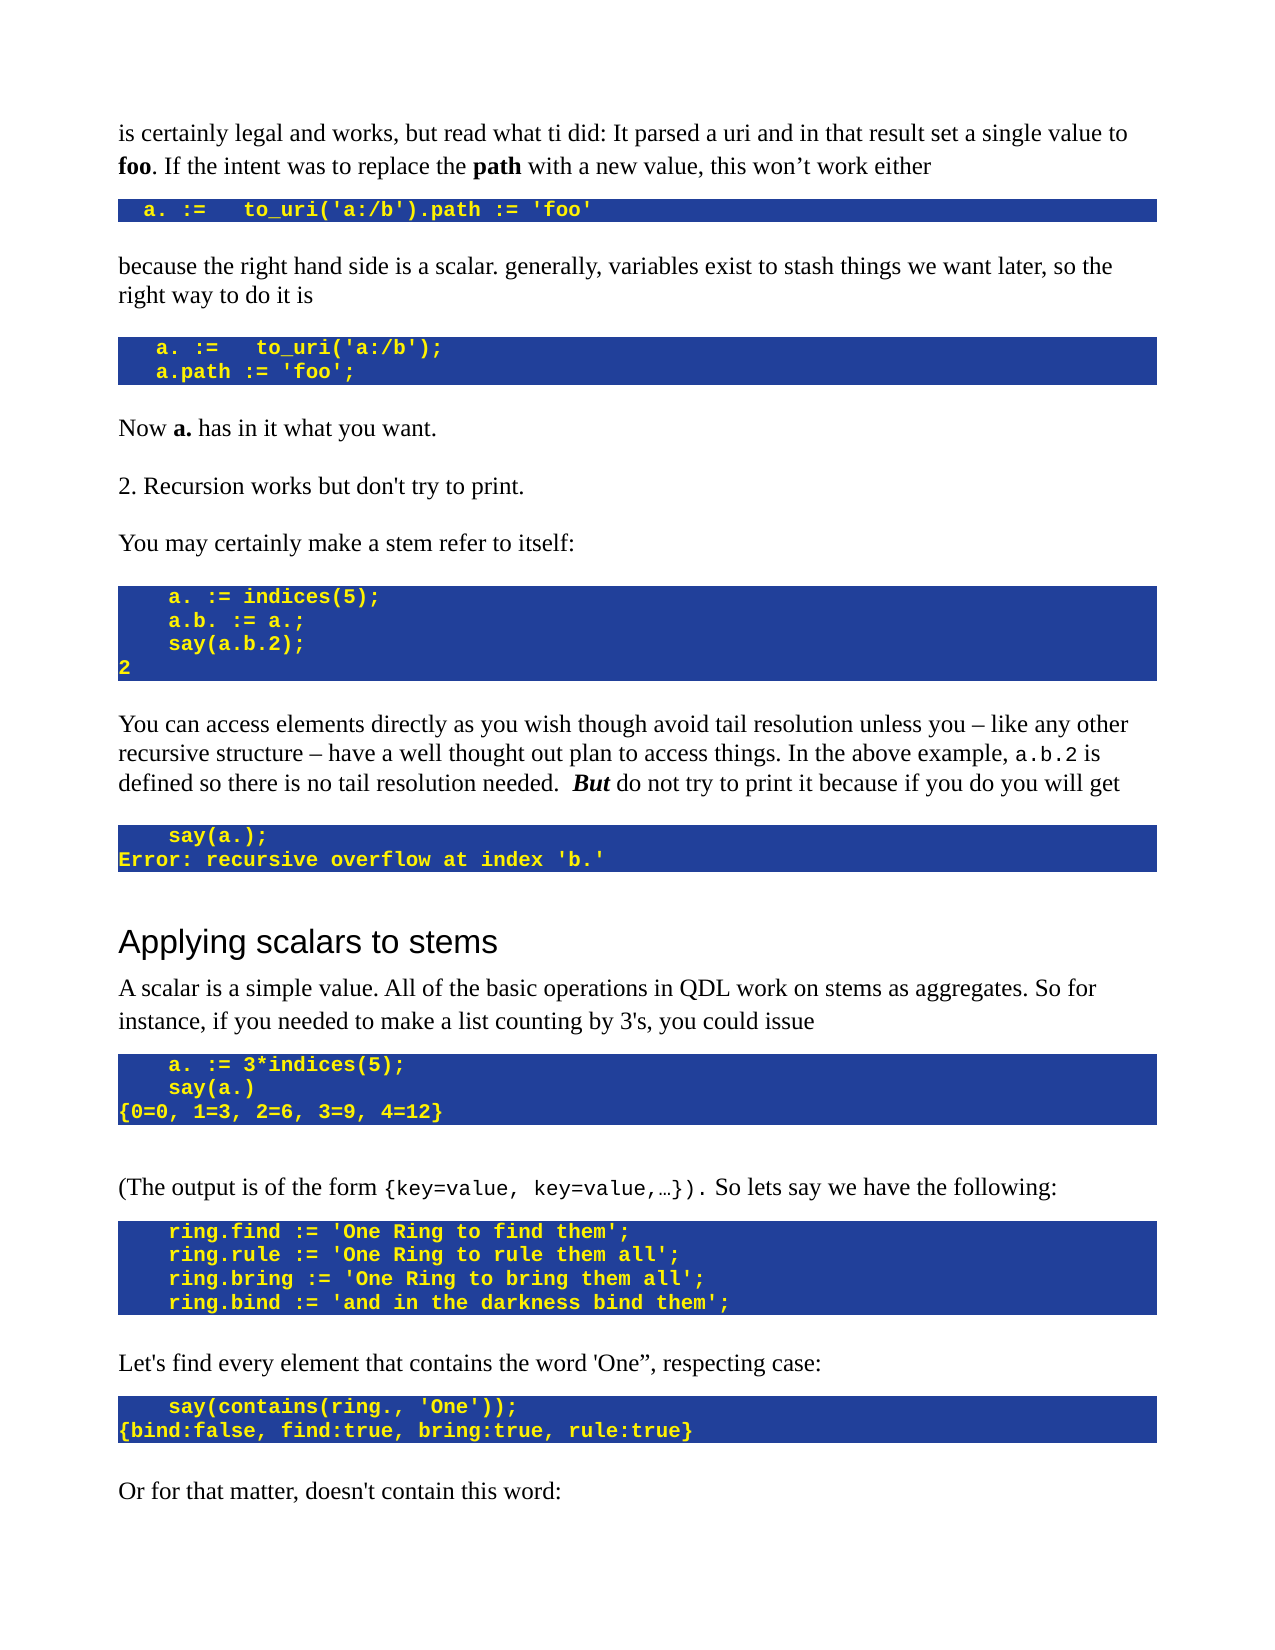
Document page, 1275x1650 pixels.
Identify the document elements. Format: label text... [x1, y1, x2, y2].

text a. := 3*indices(5); [118, 1054, 1157, 1077]
text A scalar is a simple value. All of the basic operations in QDL work on stems as aggregates. So for instance, if you needed to make a list counting by 3's, you could issue [118, 973, 1157, 1035]
text Error: recursive overflow at index 'b.' [118, 849, 1157, 872]
text a.b. := a.; [118, 609, 1157, 633]
text Now a. has in it what you want. [118, 413, 1157, 442]
text a.path := 'foo'; [118, 361, 1157, 385]
text a. := indices(5); [118, 586, 1157, 609]
text a. := to_uri('a:/b').path := 'foo' [118, 199, 1157, 222]
text You can access elements directly as you wish though avoid tail resolution unless you – like any other recursive structure – have a well thought out plan to access things. In the above example, a.b.2 is defined so there is no tail resolution needed. But do not try to print it because if you do you will get [118, 709, 1157, 825]
text {bind:false, find:true, bring:true, rule:true} [118, 1420, 1157, 1443]
text (The output is of the form {key=value, key=value,…}). So lets say we have the following: [118, 1172, 1157, 1202]
text ring.rule := 'One Ring to rule them all'; [118, 1244, 1157, 1268]
text say(a.); [118, 825, 1157, 849]
text because the right hand side is a scalar. generally, variables exist to stash things we want later, so the right way to do it is [118, 251, 1157, 309]
text 2 [118, 657, 1157, 681]
text ring.bring := 'One Ring to bring them all'; [118, 1268, 1157, 1292]
text say(a.b.2); [118, 633, 1157, 657]
text Or for that matter, doesn't contain this word: [118, 1443, 1157, 1505]
text ring.bind := 'and in the darkness bind them'; [118, 1292, 1157, 1315]
text Let's find every element that contains the word 'One”, respecting case: [118, 1315, 1157, 1377]
text say(a.) [118, 1077, 1157, 1101]
text {0=0, 1=3, 2=6, 3=9, 4=12} [118, 1101, 1157, 1125]
text say(contains(ring., 'One')); [118, 1396, 1157, 1420]
text a. := to_uri('a:/b'); [118, 337, 1157, 361]
text You may certainly make a stem refer to itself: [118, 528, 1157, 557]
text 2. Recursion works but don't try to print. [118, 471, 1157, 500]
text ring.find := 'One Ring to find them'; [118, 1221, 1157, 1244]
subtitle Applying scalars to stems [118, 922, 1157, 961]
text is certainly legal and works, but read what ti did: It parsed a uri and in that result set a single value to foo. If the intent was to replace the path with a new value, this won’t work either [118, 118, 1157, 180]
